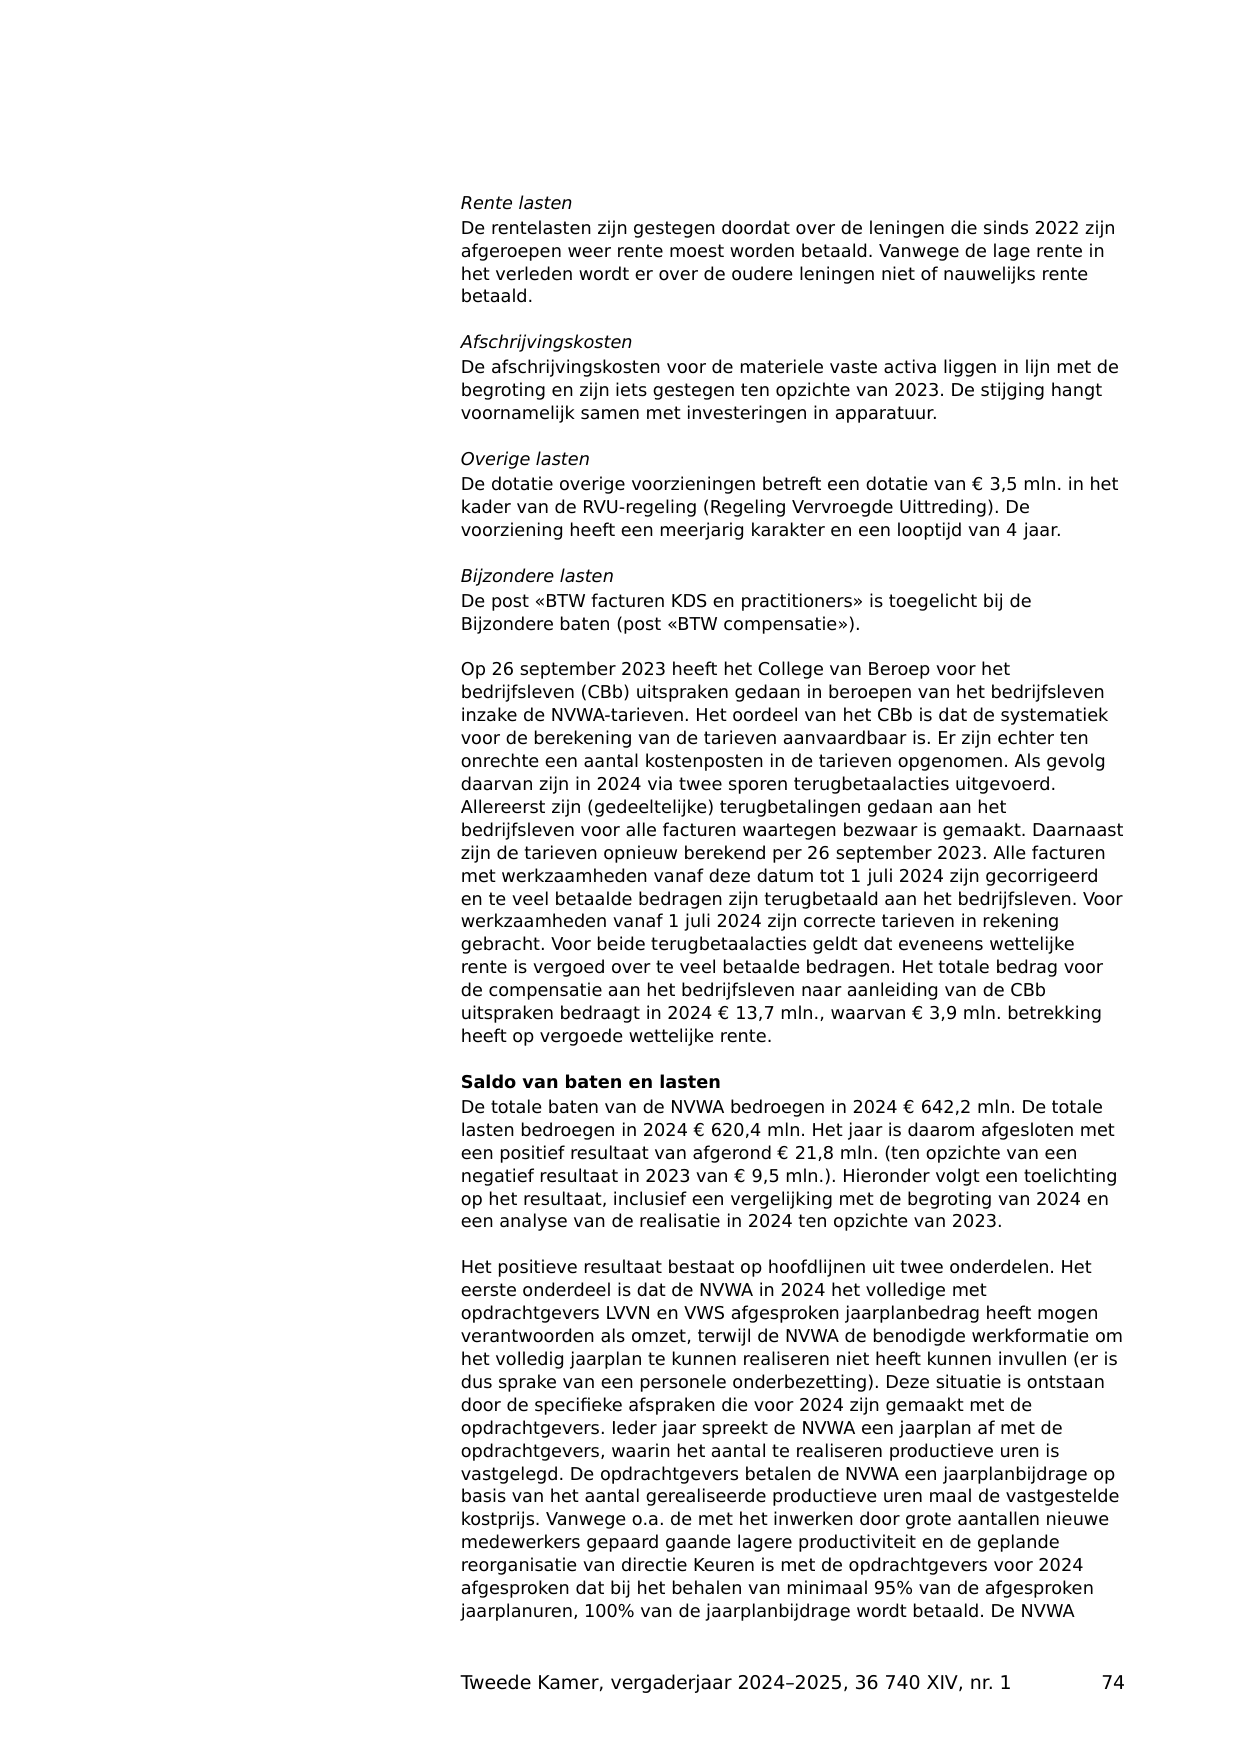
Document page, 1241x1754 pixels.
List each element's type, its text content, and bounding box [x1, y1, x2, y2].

text De post «BTW facturen KDS en practitioners» is toegelicht bij de Bijzondere baten (post «BTW compensatie»). [461, 589, 1125, 634]
text Rente lasten [461, 191, 1125, 214]
text De totale baten van de NVWA bedroegen in 2024 € 642,2 mln. De totale lasten bedroegen in 2024 € 620,4 mln. Het jaar is daarom afgesloten met een positief resultaat van afgerond € 21,8 mln. (ten opzichte van een negatief resultaat in 2023 van € 9,5 mln.). Hieronder volgt een toelichting op het resultaat, inclusief een vergelijking met de begroting van 2024 en een analyse van de realisatie in 2024 ten opzichte van 2023. [461, 1095, 1125, 1232]
text De afschrijvingskosten voor de materiele vaste activa liggen in lijn met de begroting en zijn iets gestegen ten opzichte van 2023. De stijging hangt voornamelijk samen met investeringen in apparatuur. [461, 355, 1125, 424]
text Saldo van baten en lasten [461, 1070, 1125, 1093]
text Het positieve resultaat bestaat op hoofdlijnen uit twee onderdelen. Het eerste onderdeel is dat de NVWA in 2024 het volledige met opdrachtgevers LVVN en VWS afgesproken jaarplanbedrag heeft mogen verantwoorden als omzet, terwijl de NVWA de benodigde werkformatie om het volledig jaarplan te kunnen realiseren niet heeft kunnen invullen (er is dus sprake van een personele onderbezetting). Deze situatie is ontstaan door de specifieke afspraken die voor 2024 zijn gemaakt met de opdrachtgevers. Ieder jaar spreekt de NVWA een jaarplan af met de opdrachtgevers, waarin het aantal te realiseren productieve uren is vastgelegd. De opdrachtgevers betalen de NVWA een jaarplanbijdrage op basis van het aantal gerealiseerde productieve uren maal de vastgestelde kostprijs. Vanwege o.a. de met het inwerken door grote aantallen nieuwe medewerkers gepaard gaande lagere productiviteit en de geplande reorganisatie van directie Keuren is met de opdrachtgevers voor 2024 afgesproken dat bij het behalen van minimaal 95% van de afgesproken jaarplanuren, 100% van de jaarplanbijdrage wordt betaald. De NVWA [461, 1255, 1125, 1622]
text Afschrijvingskosten [461, 330, 1125, 353]
text Op 26 september 2023 heeft het College van Beroep voor het bedrijfsleven (CBb) uitspraken gedaan in beroepen van het bedrijfsleven inzake de NVWA-tarieven. Het oordeel van het CBb is dat de systematiek voor de berekening van de tarieven aanvaardbaar is. Er zijn echter ten onrechte een aantal kostenposten in de tarieven opgenomen. Als gevolg daarvan zijn in 2024 via twee sporen terugbetaalacties uitgevoerd. Allereerst zijn (gedeeltelijke) terugbetalingen gedaan aan het bedrijfsleven voor alle facturen waartegen bezwaar is gemaakt. Daarnaast zijn de tarieven opnieuw berekend per 26 september 2023. Alle facturen met werkzaamheden vanaf deze datum tot 1 juli 2024 zijn gecorrigeerd en te veel betaalde bedragen zijn terugbetaald aan het bedrijfsleven. Voor werkzaamheden vanaf 1 juli 2024 zijn correcte tarieven in rekening gebracht. Voor beide terugbetaalacties geldt dat eveneens wettelijke rente is vergoed over te veel betaalde bedragen. Het totale bedrag voor de compensatie aan het bedrijfsleven naar aanleiding van de CBb uitspraken bedraagt in 2024 € 13,7 mln., waarvan € 3,9 mln. betrekking heeft op vergoede wettelijke rente. [461, 657, 1125, 1047]
text Overige lasten [461, 447, 1125, 470]
text Bijzondere lasten [461, 564, 1125, 587]
text De dotatie overige voorzieningen betreft een dotatie van € 3,5 mln. in het kader van de RVU-regeling (Regeling Vervroegde Uittreding). De voorziening heeft een meerjarig karakter en een looptijd van 4 jaar. [461, 472, 1125, 541]
text De rentelasten zijn gestegen doordat over de leningen die sinds 2022 zijn afgeroepen weer rente moest worden betaald. Vanwege de lage rente in het verleden wordt er over de oudere leningen niet of nauwelijks rente betaald. [461, 216, 1125, 307]
